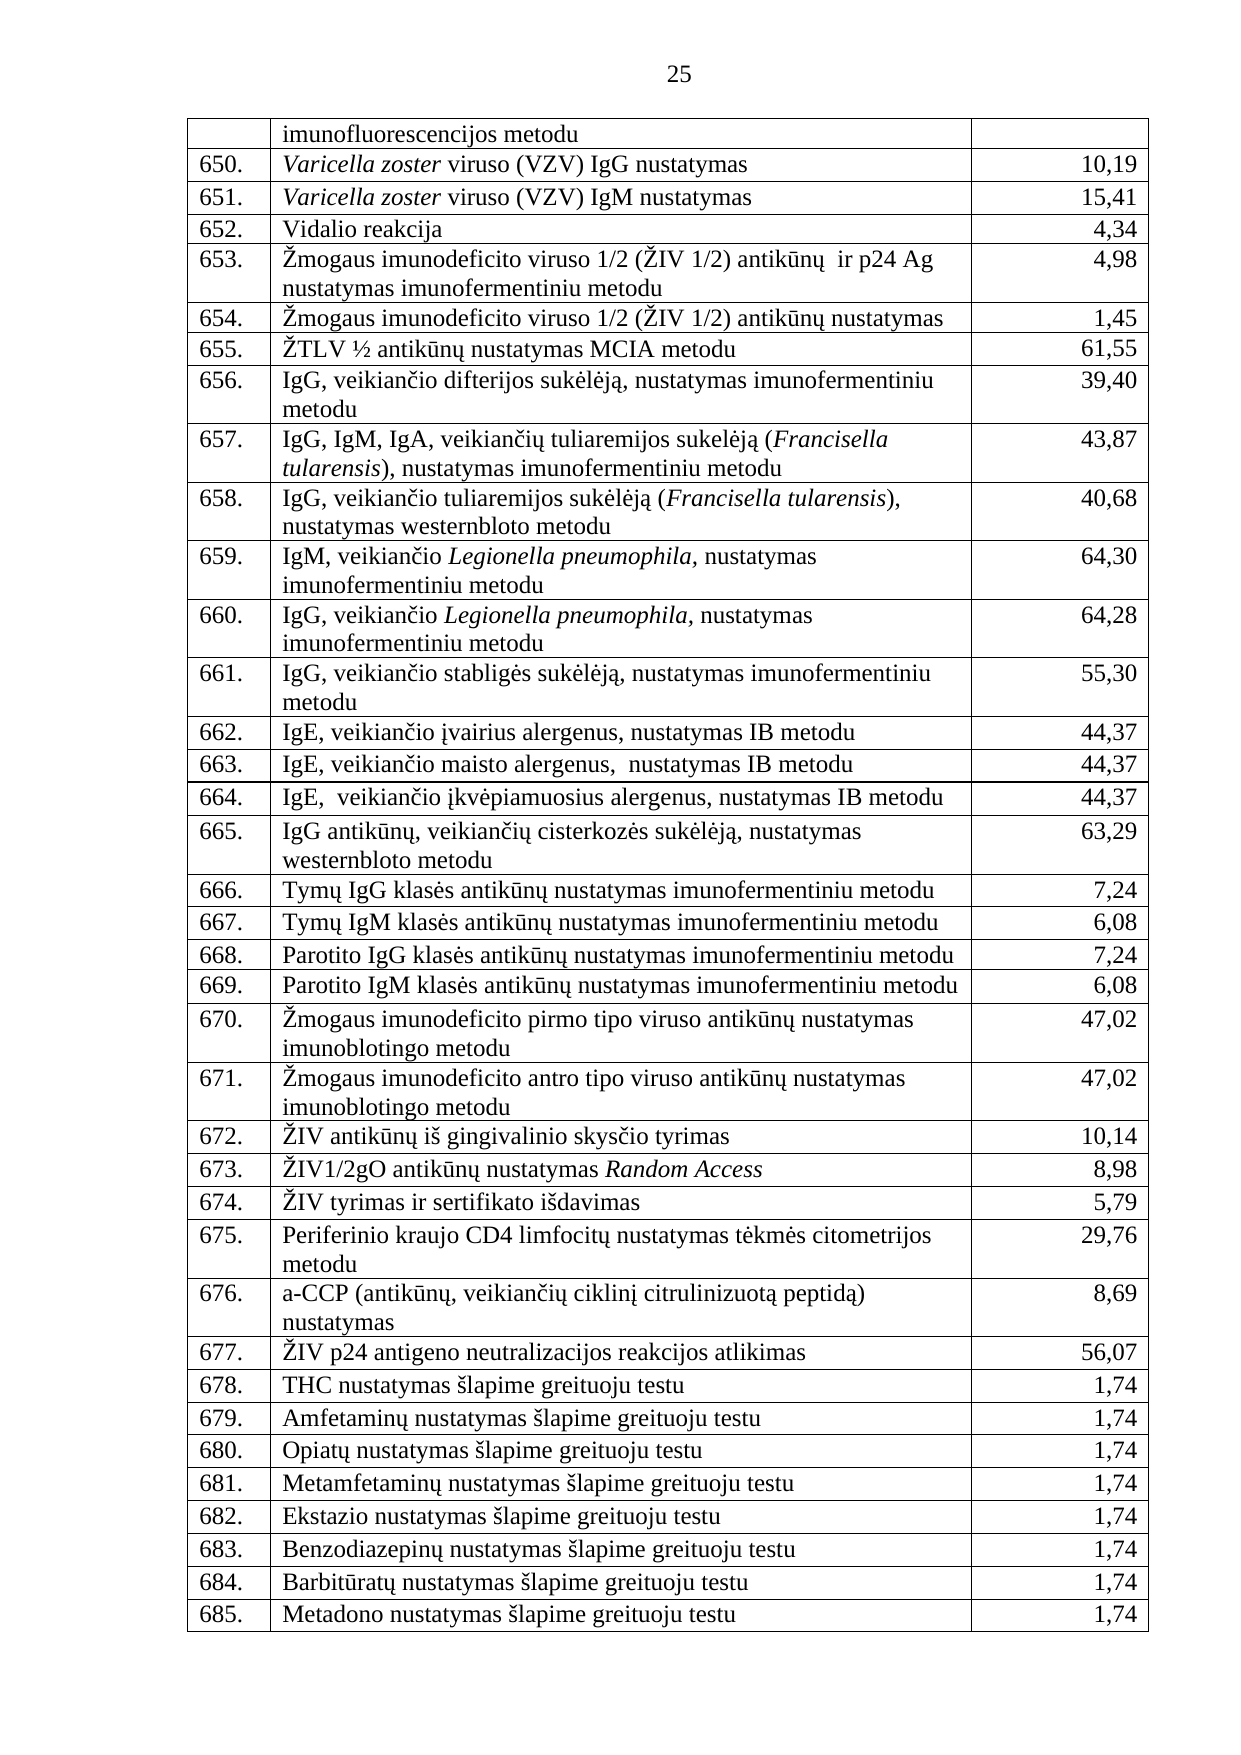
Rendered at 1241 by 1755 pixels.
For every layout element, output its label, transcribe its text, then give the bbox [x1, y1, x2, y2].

table_cell 667. [188, 907, 270, 939]
table_cell 1,74 [972, 1534, 1148, 1566]
table_cell Varicella zoster viruso (VZV) IgG nustatymas [271, 149, 971, 181]
table_cell IgE, veikiančio įkvėpiamuosius alergenus, nustatymas IB metodu [271, 783, 971, 815]
table_cell [972, 119, 1148, 148]
table_cell IgG, veikiančio Legionella pneumophila, nustatymas imunofermentiniu metodu [271, 600, 971, 657]
table_cell 8,98 [972, 1154, 1148, 1186]
table_cell 661. [188, 658, 270, 716]
table_cell 656. [188, 366, 270, 423]
table_cell Tymų IgG klasės antikūnų nustatymas imunofermentiniu metodu [271, 875, 971, 906]
table_cell 64,30 [972, 541, 1148, 599]
table_cell 6,08 [972, 907, 1148, 939]
table_cell 670. [188, 1004, 270, 1062]
table_cell 47,02 [972, 1004, 1148, 1062]
table_cell 685. [188, 1600, 270, 1631]
table_cell IgG, veikiančio difterijos sukėlėją, nustatymas imunofermentiniu metodu [271, 366, 971, 423]
table_cell 654. [188, 303, 270, 332]
table_cell Parotito IgG klasės antikūnų nustatymas imunofermentiniu metodu [271, 940, 971, 969]
table_cell IgM, veikiančio Legionella pneumophila, nustatymas imunofermentiniu metodu [271, 541, 971, 599]
table_cell 676. [188, 1279, 270, 1336]
table_cell 674. [188, 1187, 270, 1219]
table_cell 4,98 [972, 244, 1148, 302]
table_cell 1,45 [972, 303, 1148, 332]
table_cell 10,14 [972, 1121, 1148, 1153]
table_cell Žmogaus imunodeficito antro tipo viruso antikūnų nustatymas imunoblotingo metodu [271, 1063, 971, 1120]
table_cell 44,37 [972, 750, 1148, 781]
table_cell 64,28 [972, 600, 1148, 657]
table_cell 5,79 [972, 1187, 1148, 1219]
table_cell 680. [188, 1435, 270, 1467]
table_cell IgG, veikiančio tuliaremijos sukėlėją (Francisella tularensis), nustatymas westernbloto metodu [271, 483, 971, 540]
table_cell 663. [188, 750, 270, 781]
table_cell 684. [188, 1567, 270, 1598]
table_cell 4,34 [972, 215, 1148, 243]
table_cell ŽIV antikūnų iš gingivalinio skysčio tyrimas [271, 1121, 971, 1153]
table_cell 1,74 [972, 1403, 1148, 1434]
table_cell 29,76 [972, 1220, 1148, 1277]
table_cell Metamfetaminų nustatymas šlapime greituoju testu [271, 1468, 971, 1500]
table_cell 651. [188, 182, 270, 213]
table_cell 669. [188, 970, 270, 1003]
table_cell Varicella zoster viruso (VZV) IgM nustatymas [271, 182, 971, 213]
table_cell IgE, veikiančio maisto alergenus, nustatymas IB metodu [271, 750, 971, 781]
table_cell 7,24 [972, 875, 1148, 906]
table_cell Amfetaminų nustatymas šlapime greituoju testu [271, 1403, 971, 1434]
table_cell 7,24 [972, 940, 1148, 969]
table_cell Žmogaus imunodeficito viruso 1/2 (ŽIV 1/2) antikūnų nustatymas [271, 303, 971, 332]
table_cell 677. [188, 1337, 270, 1369]
table_cell 1,74 [972, 1435, 1148, 1467]
table_cell 655. [188, 333, 270, 364]
table_cell Vidalio reakcija [271, 215, 971, 243]
table_cell 44,37 [972, 717, 1148, 748]
table_cell 653. [188, 244, 270, 302]
table_cell Tymų IgM klasės antikūnų nustatymas imunofermentiniu metodu [271, 907, 971, 939]
table_cell 39,40 [972, 366, 1148, 423]
table_cell ŽIV p24 antigeno neutralizacijos reakcijos atlikimas [271, 1337, 971, 1369]
table_cell 678. [188, 1370, 270, 1402]
table_cell 660. [188, 600, 270, 657]
table_cell ŽIV tyrimas ir sertifikato išdavimas [271, 1187, 971, 1219]
table_cell THC nustatymas šlapime greituoju testu [271, 1370, 971, 1402]
table_cell 666. [188, 875, 270, 906]
table_cell 1,74 [972, 1468, 1148, 1500]
table_cell 658. [188, 483, 270, 540]
table_cell 40,68 [972, 483, 1148, 540]
table_cell 683. [188, 1534, 270, 1566]
table_cell IgG, IgM, IgA, veikiančių tuliaremijos sukelėją (Francisella tularensis), nustatymas imunofermentiniu metodu [271, 424, 971, 482]
table_cell 650. [188, 149, 270, 181]
table_cell 43,87 [972, 424, 1148, 482]
table_cell Benzodiazepinų nustatymas šlapime greituoju testu [271, 1534, 971, 1566]
table_cell Žmogaus imunodeficito viruso 1/2 (ŽIV 1/2) antikūnų ir p24 Ag nustatymas imunofermentiniu metodu [271, 244, 971, 302]
table_cell 61,55 [972, 333, 1148, 364]
table_cell IgG antikūnų, veikiančių cisterkozės sukėlėją, nustatymas westernbloto metodu [271, 816, 971, 874]
table_cell 681. [188, 1468, 270, 1500]
table_cell IgE, veikiančio įvairius alergenus, nustatymas IB metodu [271, 717, 971, 748]
table_cell 56,07 [972, 1337, 1148, 1369]
table_cell 1,74 [972, 1370, 1148, 1402]
table_cell Opiatų nustatymas šlapime greituoju testu [271, 1435, 971, 1467]
table_cell Žmogaus imunodeficito pirmo tipo viruso antikūnų nustatymas imunoblotingo metodu [271, 1004, 971, 1062]
table_cell 673. [188, 1154, 270, 1186]
table_cell 659. [188, 541, 270, 599]
table_cell 1,74 [972, 1600, 1148, 1631]
table_cell 664. [188, 783, 270, 815]
table_cell 652. [188, 215, 270, 243]
table_cell 672. [188, 1121, 270, 1153]
table_cell imunofluorescencijos metodu [271, 119, 971, 148]
table_cell 1,74 [972, 1567, 1148, 1598]
table_cell 44,37 [972, 783, 1148, 815]
table_cell 657. [188, 424, 270, 482]
table_cell 675. [188, 1220, 270, 1277]
table_cell [188, 119, 270, 148]
table_cell 6,08 [972, 970, 1148, 1003]
table_cell ŽTLV ½ antikūnų nustatymas MCIA metodu [271, 333, 971, 364]
table_cell 682. [188, 1501, 270, 1533]
table_cell 1,74 [972, 1501, 1148, 1533]
table_cell 8,69 [972, 1279, 1148, 1336]
table_cell Barbitūratų nustatymas šlapime greituoju testu [271, 1567, 971, 1598]
table_cell 665. [188, 816, 270, 874]
table_cell 63,29 [972, 816, 1148, 874]
table_cell 10,19 [972, 149, 1148, 181]
table_cell 55,30 [972, 658, 1148, 716]
table_cell IgG, veikiančio stabligės sukėlėją, nustatymas imunofermentiniu metodu [271, 658, 971, 716]
table_cell Ekstazio nustatymas šlapime greituoju testu [271, 1501, 971, 1533]
table_cell Parotito IgM klasės antikūnų nustatymas imunofermentiniu metodu [271, 970, 971, 1003]
table_cell a-CCP (antikūnų, veikiančių ciklinį citrulinizuotą peptidą) nustatymas [271, 1279, 971, 1336]
table_cell 679. [188, 1403, 270, 1434]
table_cell 15,41 [972, 182, 1148, 213]
table_cell 668. [188, 940, 270, 969]
table_cell Metadono nustatymas šlapime greituoju testu [271, 1600, 971, 1631]
table_cell 47,02 [972, 1063, 1148, 1120]
table_cell Periferinio kraujo CD4 limfocitų nustatymas tėkmės citometrijos metodu [271, 1220, 971, 1277]
table_cell 662. [188, 717, 270, 748]
table_cell ŽIV1/2gO antikūnų nustatymas Random Access [271, 1154, 971, 1186]
table_cell 671. [188, 1063, 270, 1120]
